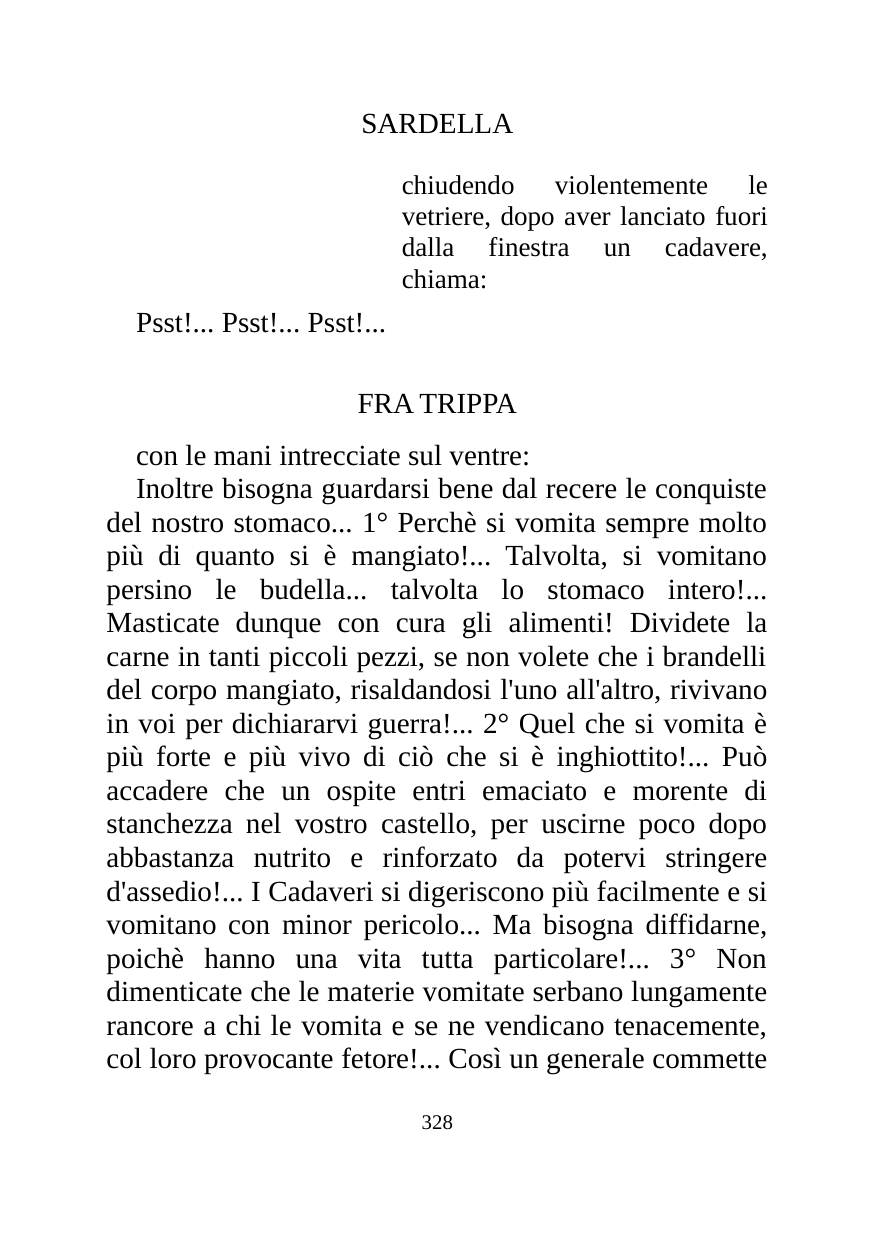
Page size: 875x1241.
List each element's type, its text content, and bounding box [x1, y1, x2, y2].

text Psst!... Psst!... Psst!... [106, 306, 768, 339]
text SARDELLA [106, 106, 768, 140]
text con le mani intrecciate sul ventre: [106, 438, 768, 471]
text chiudendo violentemente le vetriere, dopo aver lanciato fuori dalla finestra un cadavere, chiama: [402, 169, 768, 294]
text FRA TRIPPA [106, 386, 768, 420]
text Inoltre bisogna guardarsi bene dal recere le conquiste del nostro stomaco... 1° Perchè si vomita sempre molto più di quanto si è mangiato!... Talvolta, si vomitano persino le budella... talvolta lo stomaco intero!... Masticate dunque con cura gli alimenti! Dividete la carne in tanti piccoli pezzi, se non volete che i brandelli del corpo mangiato, risaldandosi l'uno all'altro, rivivano in voi per dichiararvi guerra!... 2° Quel che si vomita è più forte e più vivo di ciò che si è inghiottito!... Può accadere che un ospite entri emaciato e morente di stanchezza nel vostro castello, per uscirne poco dopo abbastanza nutrito e rinforzato da potervi stringere d'assedio!... I Cadaveri si digeriscono più facilmente e si vomitano con minor pericolo... Ma bisogna diffidarne, poichè hanno una vita tutta particolare!... 3° Non dimenticate che le materie vomitate serbano lungamente rancore a chi le vomita e se ne vendicano tenacemente, col loro provocante fetore!... Così un generale commette [106, 471, 768, 1075]
